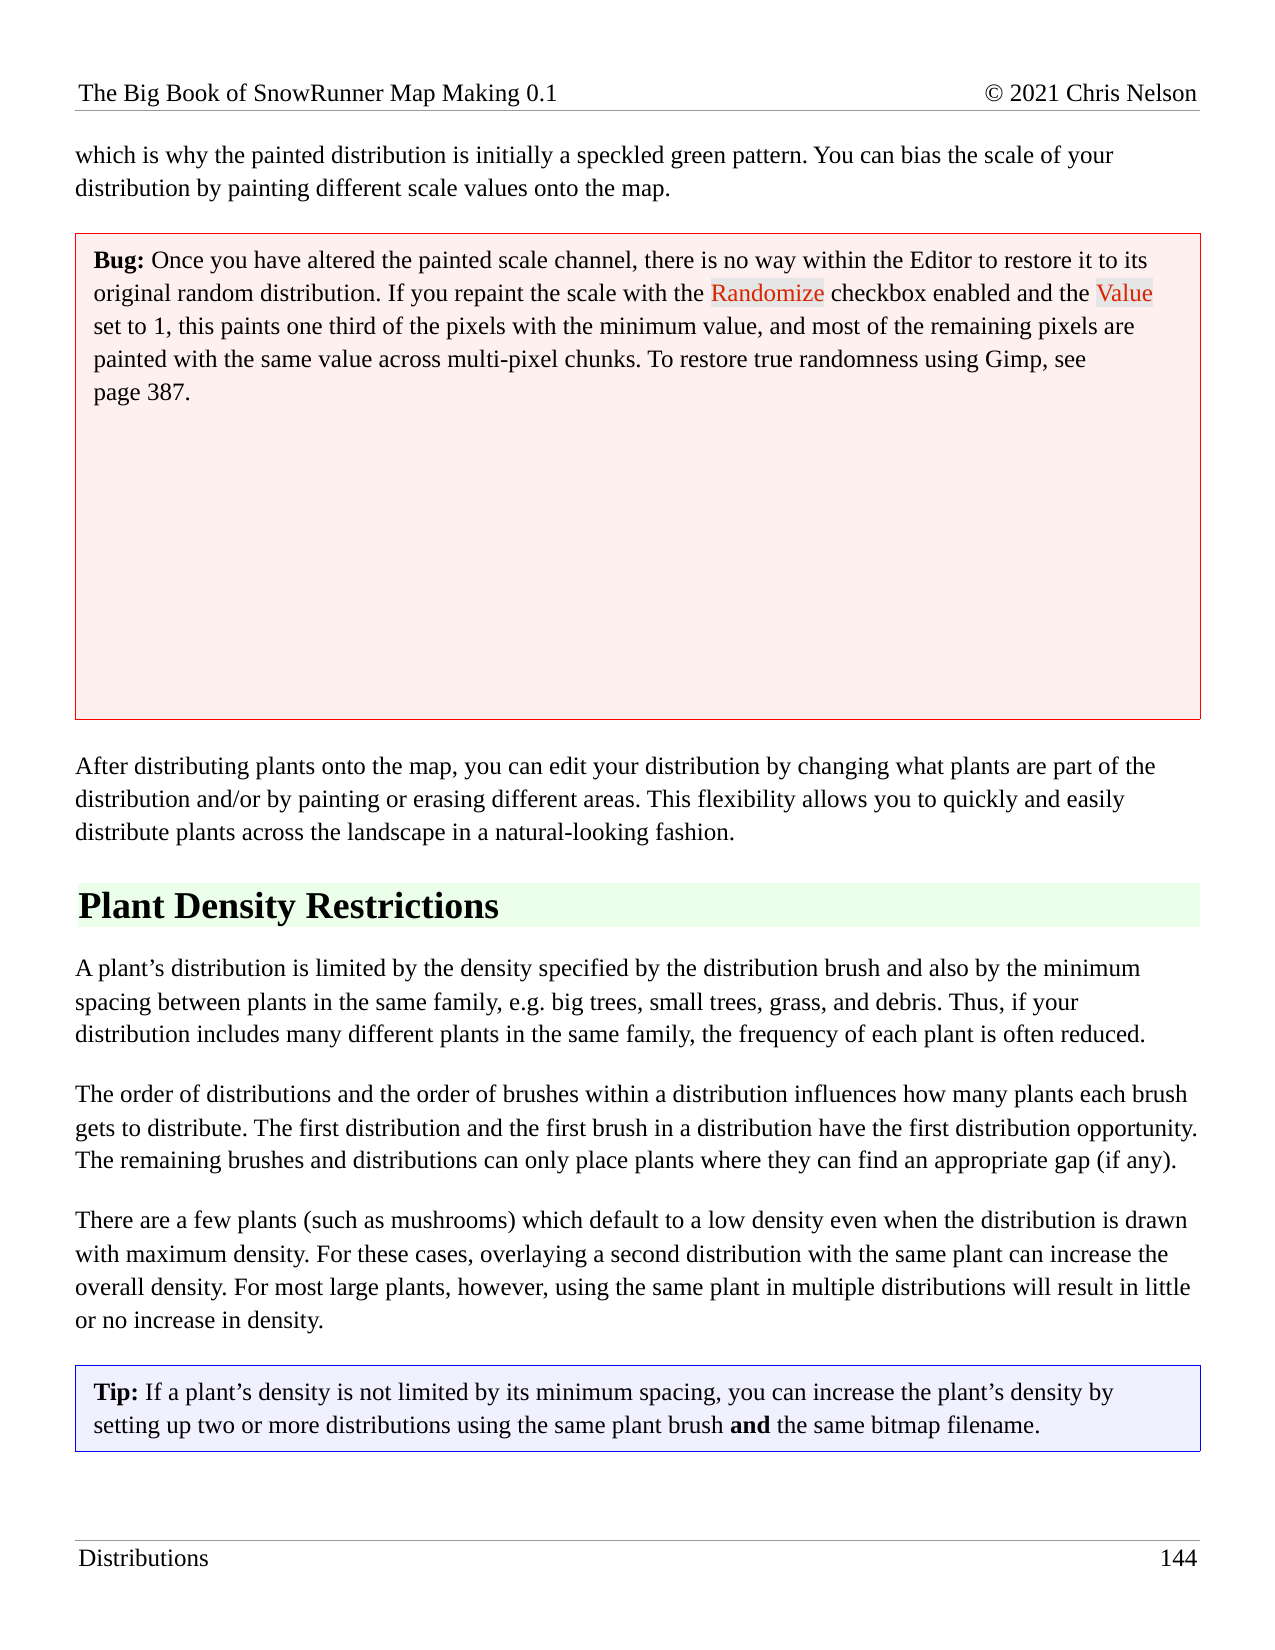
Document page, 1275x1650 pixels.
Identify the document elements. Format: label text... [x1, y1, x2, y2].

text A plant’s distribution is limited by the density specified by the distribution brush and also by the minimum spacing between plants in the same family, e.g. big trees, small trees, grass, and debris. Thus, if your distribution includes many different plants in the same family, the frequency of each plant is often reduced. [75, 953, 1200, 1048]
subtitle Plant Density Restrictions [78, 883, 1200, 927]
list Once you have altered the painted scale channel, there is no way within the Editor to restore it to its original random distribution. If you repaint the scale with the Randomize checkbox enabled and the Value set to 1, this paints one third of the pixels with the minimum value, and most of the remaining pixels are painted with the same value across multi-pixel chunks. To restore true randomness using Gimp, see page 387. [76, 234, 1200, 406]
text After distributing plants onto the map, you can edit your distribution by changing what plants are part of the distribution and/or by painting or erasing different areas. This flexibility allows you to quickly and easily distribute plants across the landscape in a natural-looking fashion. [75, 751, 1200, 846]
text There are a few plants (such as mushrooms) which default to a low density even when the distribution is drawn with maximum density. For these cases, overlaying a second distribution with the same plant can increase the overall density. For most large plants, however, using the same plant in multiple distributions will result in little or no increase in density. [75, 1206, 1200, 1333]
text The order of distributions and the order of brushes within a distribution influences how many plants each brush gets to distribute. The first distribution and the first brush in a distribution have the first distribution opportunity. The remaining brushes and distributions can only place plants where they can find an appropriate gap (if any). [75, 1079, 1200, 1174]
list If a plant’s density is not limited by its minimum spacing, you can increase the plant’s density by setting up two or more distributions using the same plant brush and the same bitmap filename. [76, 1366, 1200, 1451]
text which is why the painted distribution is initially a speckled green pattern. You can bias the scale of your distribution by painting different scale values onto the map. [75, 140, 1200, 202]
